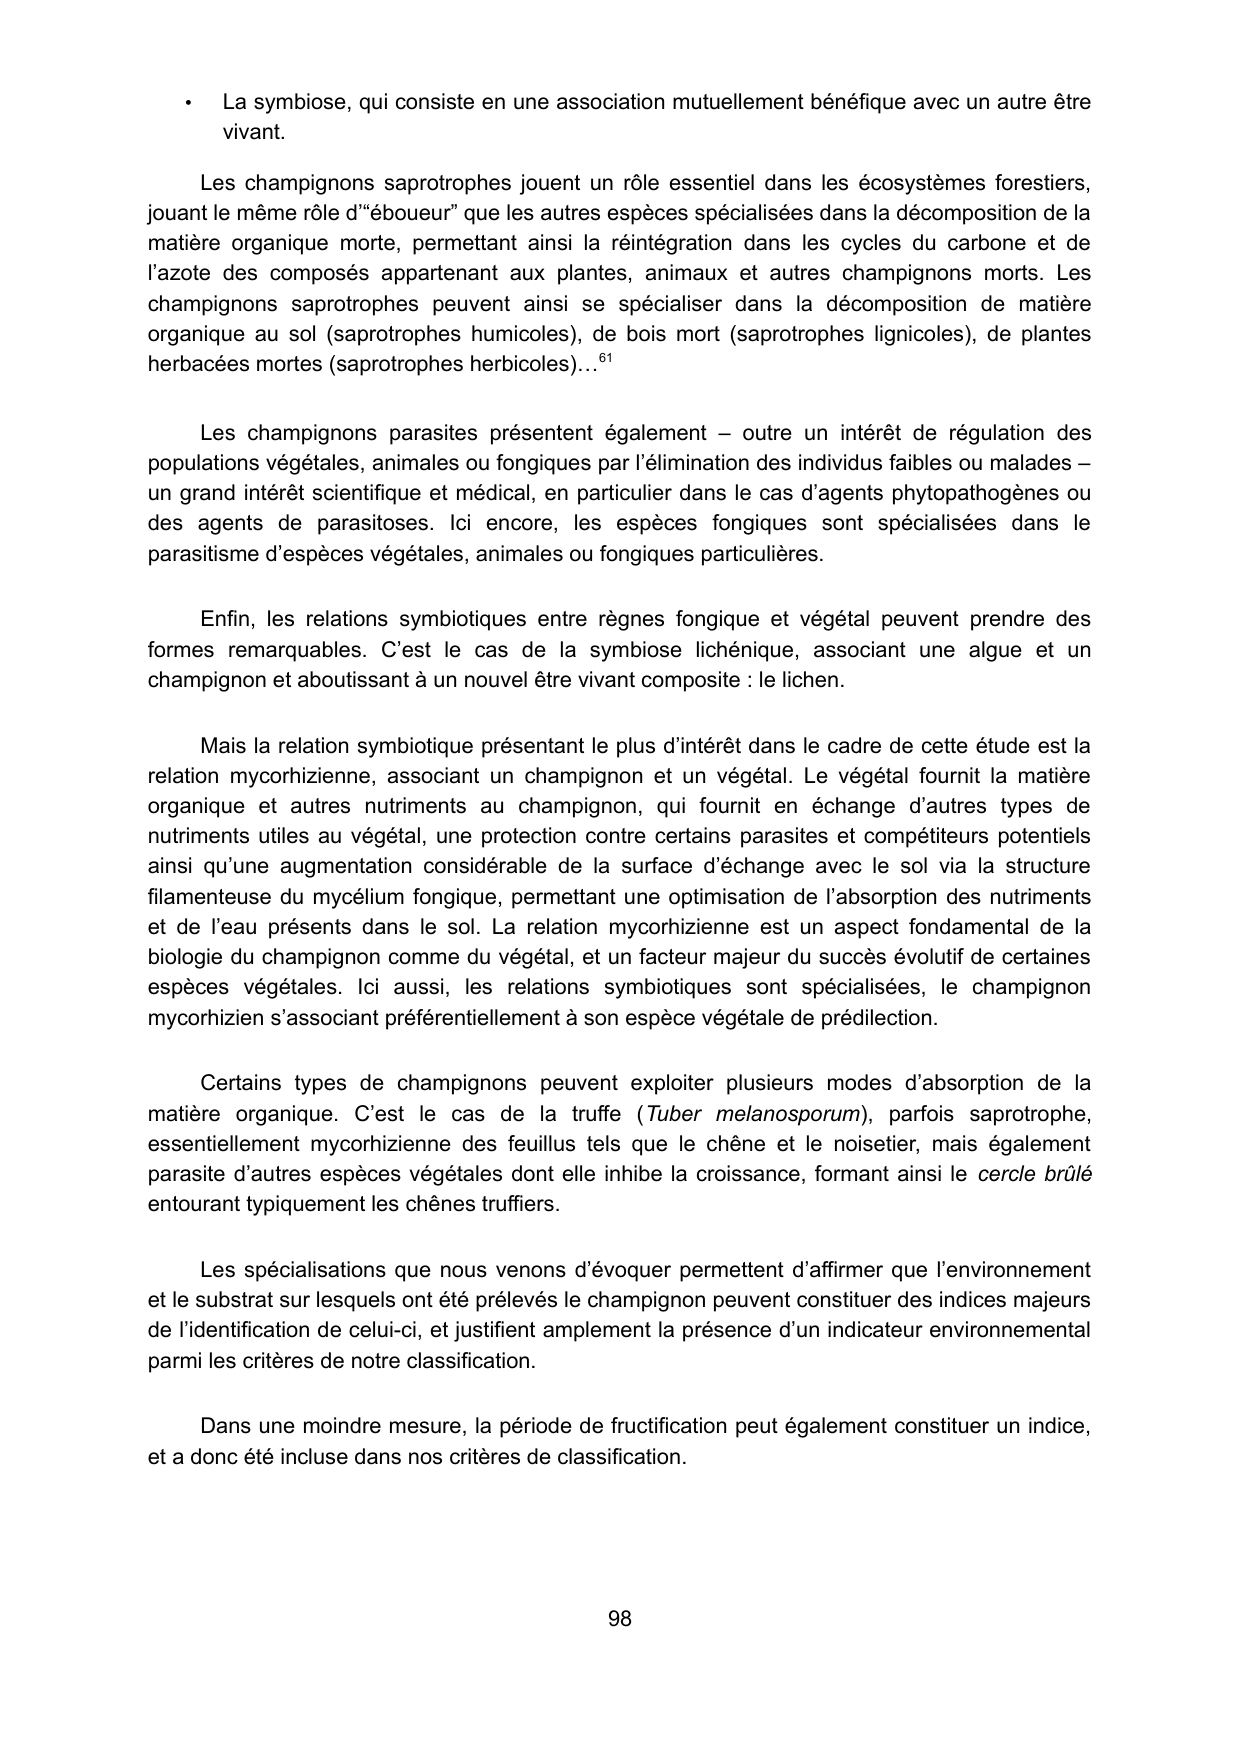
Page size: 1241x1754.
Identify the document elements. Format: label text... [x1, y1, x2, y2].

text Dans une moindre mesure, la période de fructification peut également constituer un indice, et a donc été incluse dans nos critères de classification. [148, 1413, 1093, 1469]
text Enfin, les relations symbiotiques entre règnes fongique et végétal peuvent prendre des formes remarquables. C’est le cas de la symbiose lichénique, associant une algue et un champignon et aboutissant à un nouvel être vivant composite : le lichen. [148, 606, 1093, 692]
text Certains types de champignons peuvent exploiter plusieurs modes d’absorption de la matière organique. C’est le cas de la truffe (Tuber melanosporum), parfois saprotrophe, essentiellement mycorhizienne des feuillus tels que le chêne et le noisetier, mais également parasite d’autres espèces végétales dont elle inhibe la croissance, formant ainsi le cercle brûlé entourant typiquement les chênes truffiers. [148, 1070, 1093, 1216]
text Les champignons parasites présentent également – outre un intérêt de régulation des populations végétales, animales ou fongiques par l’élimination des individus faibles ou malades – un grand intérêt scientifique et médical, en particulier dans le cas d’agents phytopathogènes ou des agents de parasitoses. Ici encore, les espèces fongiques sont spécialisées dans le parasitisme d’espèces végétales, animales ou fongiques particulières. [148, 420, 1093, 566]
text Les spécialisations que nous venons d’évoquer permettent d’affirmer que l’environnement et le substrat sur lesquels ont été prélevés le champignon peuvent constituer des indices majeurs de l’identification de celui-ci, et justifient amplement la présence d’un indicateur environnemental parmi les critères de notre classification. [148, 1257, 1093, 1373]
text Mais la relation symbiotique présentant le plus d’intérêt dans le cadre de cette étude est la relation mycorhizienne, associant un champignon et un végétal. Le végétal fournit la matière organique et autres nutriments au champignon, qui fournit en échange d’autres types de nutriments utiles au végétal, une protection contre certains parasites et compétiteurs potentiels ainsi qu’une augmentation considérable de la surface d’échange avec le sol via la structure filamenteuse du mycélium fongique, permettant une optimisation de l’absorption des nutriments et de l’eau présents dans le sol. La relation mycorhizienne est un aspect fondamental de la biologie du champignon comme du végétal, et un facteur majeur du succès évolutif de certaines espèces végétales. Ici aussi, les relations symbiotiques sont spécialisées, le champignon mycorhizien s’associant préférentiellement à son espèce végétale de prédilection. [148, 733, 1093, 1030]
text Les champignons saprotrophes jouent un rôle essentiel dans les écosystèmes forestiers, jouant le même rôle d’“éboueur” que les autres espèces spécialisées dans la décomposition de la matière organique morte, permettant ainsi la réintégration dans les cycles du carbone et de l’azote des composés appartenant aux plantes, animaux et autres champignons morts. Les champignons saprotrophes peuvent ainsi se spécialiser dans la décomposition de matière organique au sol (saprotrophes humicoles), de bois mort (saprotrophes lignicoles), de plantes herbacées mortes (saprotrophes herbicoles)…61 [148, 170, 1093, 376]
list La symbiose, qui consiste en une association mutuellement bénéfique avec un autre être vivant. [185, 88, 1093, 144]
